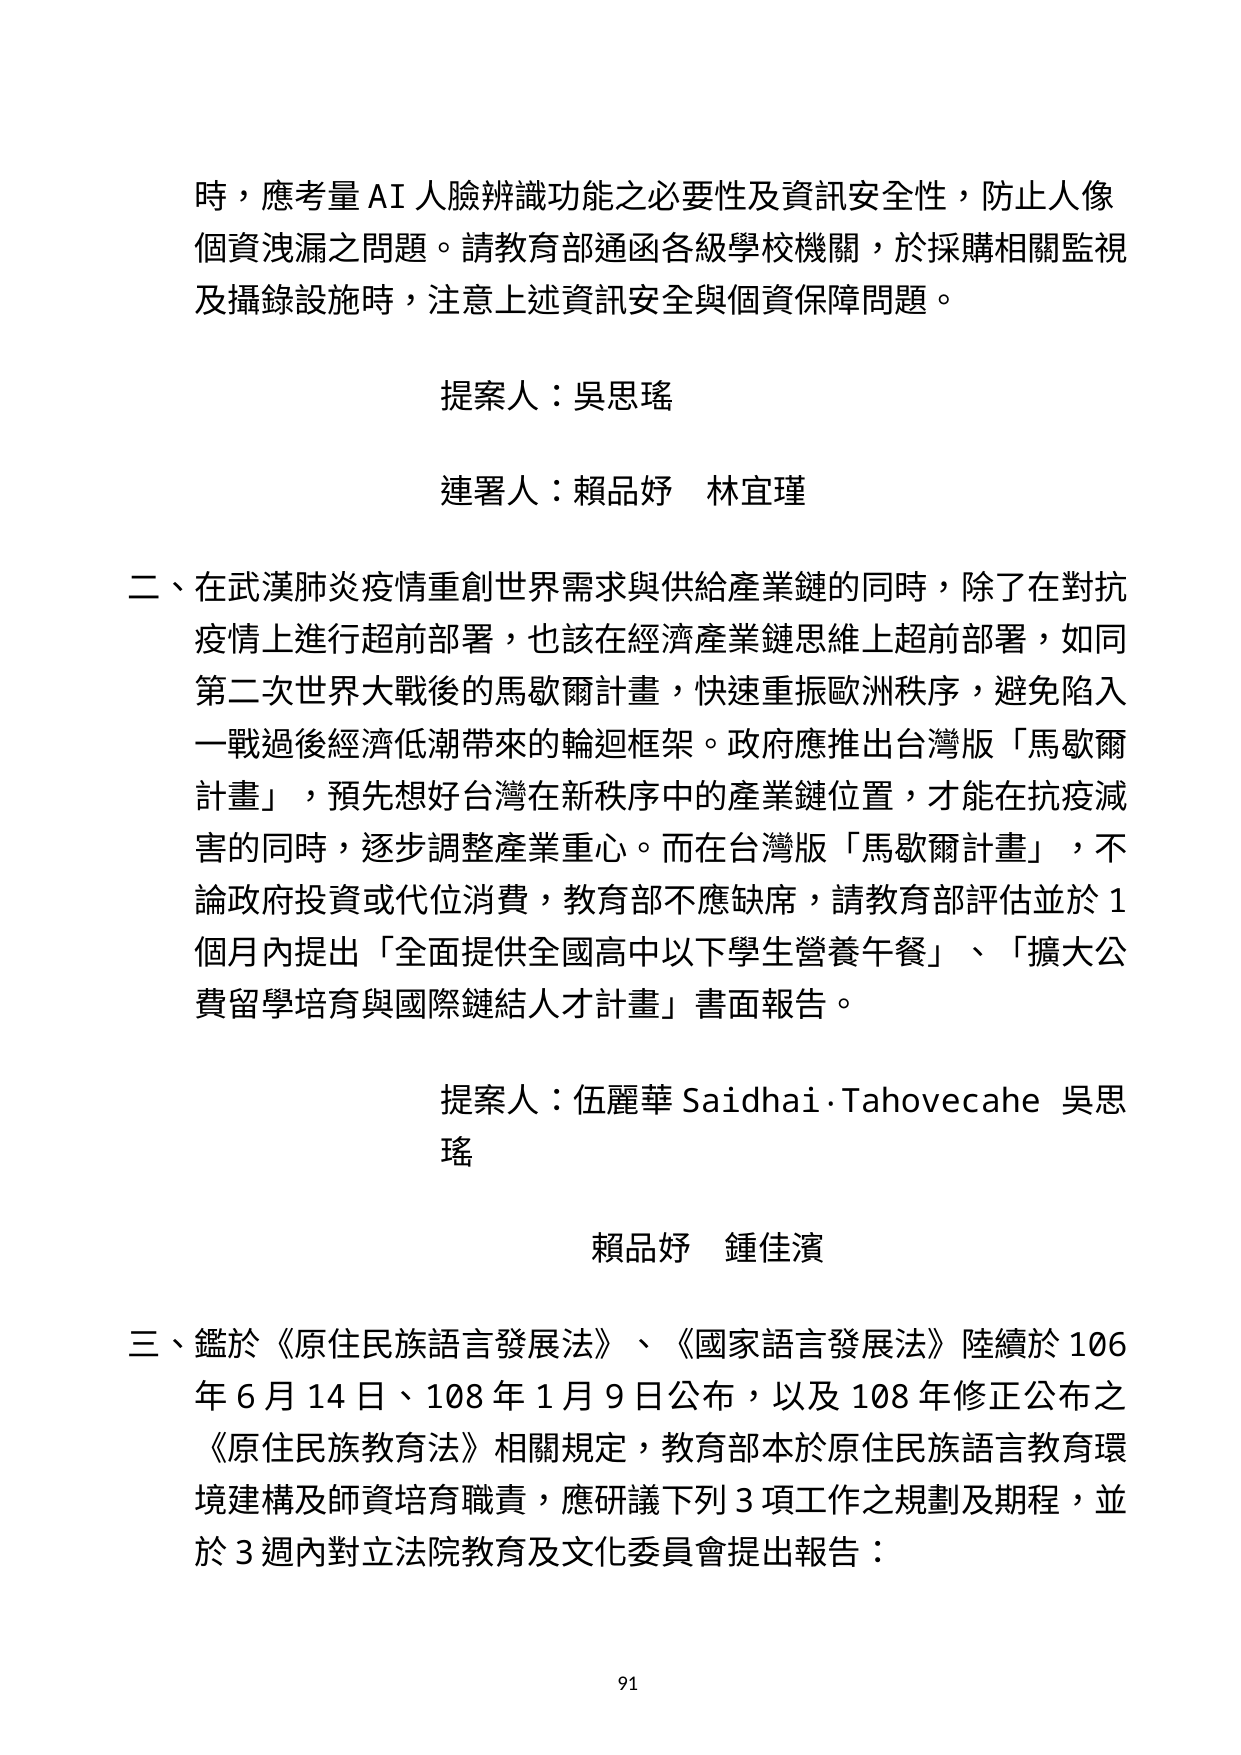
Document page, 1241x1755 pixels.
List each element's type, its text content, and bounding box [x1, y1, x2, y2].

text 二、在武漢肺炎疫情重創世界需求與供給產業鏈的同時，除了在對抗疫情上進行超前部署，也該在經濟產業鏈思維上超前部署，如同第二次世界大戰後的馬歇爾計畫，快速重振歐洲秩序，避免陷入一戰過後經濟低潮帶來的輪迴框架。政府應推出台灣版「馬歇爾計畫」，預先想好台灣在新秩序中的產業鏈位置，才能在抗疫減害的同時，逐步調整產業重心。而在台灣版「馬歇爾計畫」，不論政府投資或代位消費，教育部不應缺席，請教育部評估並於1個月內提出「全面提供全國高中以下學生營養午餐」、「擴大公費留學培育與國際鏈結人才計畫」書面報告。 [127, 558, 1127, 1027]
text 三、鑑於《原住民族語言發展法》、《國家語言發展法》陸續於106年6月14日、108年1月9日公布，以及108年修正公布之《原住民族教育法》相關規定，教育部本於原住民族語言教育環境建構及師資培育職責，應研議下列3項工作之規劃及期程，並於3週內對立法院教育及文化委員會提出報告： [127, 1314, 1127, 1575]
text 連署人：賴品妤 林宜瑾 [440, 462, 1127, 514]
text 賴品妤 鍾佳濱 [440, 1218, 1127, 1271]
text 時，應考量AI人臉辨識功能之必要性及資訊安全性，防止人像個資洩漏之問題。請教育部通函各級學校機關，於採購相關監視及攝錄設施時，注意上述資訊安全與個資保障問題。 [127, 166, 1127, 323]
text 提案人：伍麗華Saidhai‧Tahovecahe 吳思瑤 [440, 1071, 1127, 1175]
text 提案人：吳思瑤 [440, 366, 1127, 418]
